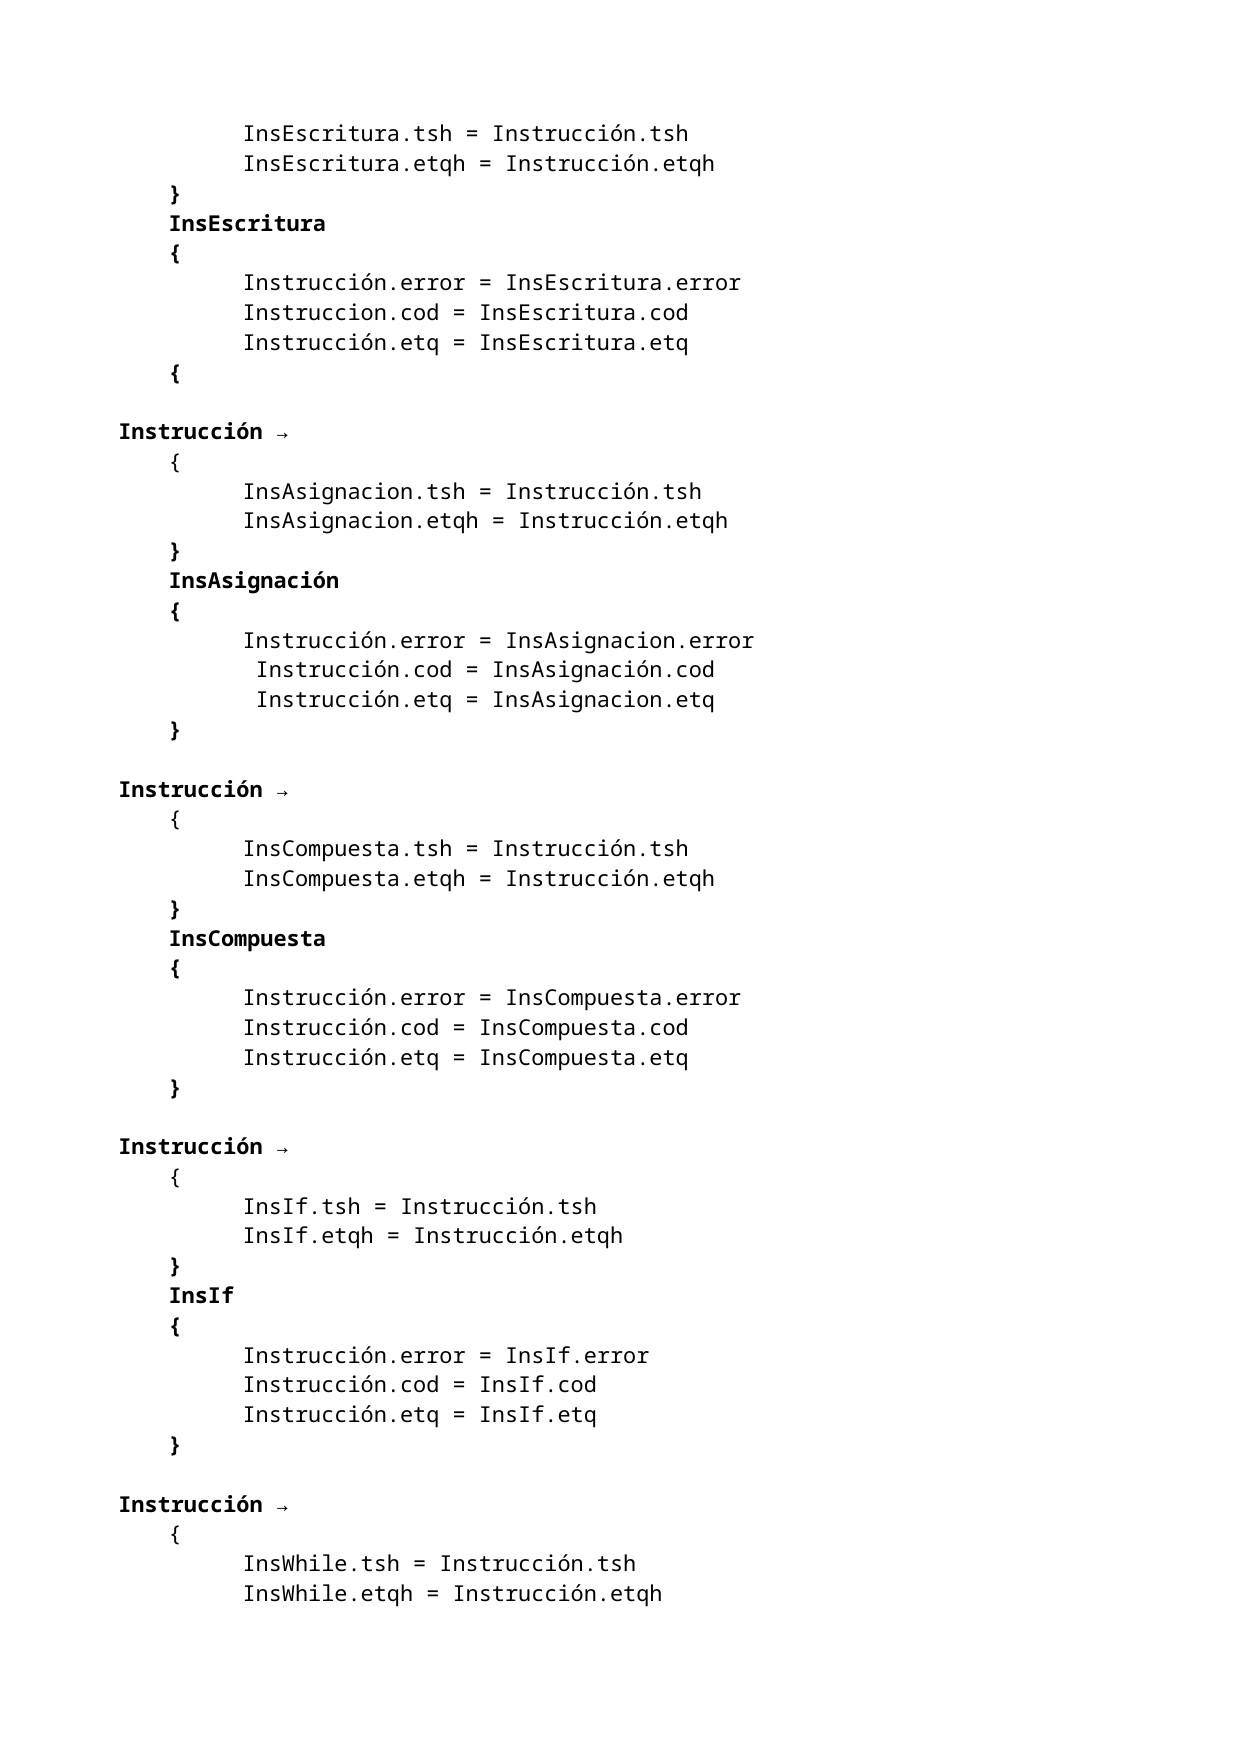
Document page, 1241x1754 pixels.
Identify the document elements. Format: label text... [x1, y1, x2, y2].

text Instrucción.etq = InsAsignacion.etq [168, 684, 1122, 714]
text Instrucción.error = InsEscritura.error [168, 267, 1122, 297]
text InsAsignacion.etqh = Instrucción.etqh [168, 505, 1122, 535]
text Instrucción → [118, 1131, 1122, 1161]
text { [168, 1518, 1122, 1548]
text Instrucción → [118, 1488, 1122, 1518]
text Instrucción.cod = InsCompuesta.cod [168, 1012, 1122, 1042]
text } [168, 714, 1122, 744]
text Instrucción.etq = InsIf.etq [168, 1399, 1122, 1429]
text InsWhile.etqh = Instrucción.etqh [168, 1578, 1122, 1608]
text Instrucción.etq = InsEscritura.etq [168, 327, 1122, 356]
text InsCompuesta [168, 922, 1122, 952]
text { [168, 356, 1122, 386]
text } [168, 893, 1122, 922]
text { [168, 952, 1122, 982]
text Instrucción.error = InsAsignacion.error [168, 624, 1122, 654]
text Instrucción.error = InsCompuesta.error [168, 982, 1122, 1012]
text InsEscritura.etqh = Instrucción.etqh [168, 148, 1122, 178]
text InsIf.etqh = Instrucción.etqh [168, 1220, 1122, 1250]
text } [168, 1250, 1122, 1280]
text Instrucción.error = InsIf.error [168, 1339, 1122, 1369]
text { [168, 237, 1122, 267]
text InsIf.tsh = Instrucción.tsh [168, 1191, 1122, 1220]
text Instruccion.cod = InsEscritura.cod [168, 297, 1122, 327]
text InsWhile.tsh = Instrucción.tsh [168, 1548, 1122, 1578]
text Instrucción.cod = InsIf.cod [168, 1369, 1122, 1399]
text { [168, 1161, 1122, 1191]
text Instrucción.cod = InsAsignación.cod [168, 654, 1122, 684]
text } [168, 178, 1122, 207]
text InsEscritura.tsh = Instrucción.tsh [168, 118, 1122, 148]
text } [168, 1429, 1122, 1459]
text } [168, 1071, 1122, 1101]
text InsCompuesta.etqh = Instrucción.etqh [168, 863, 1122, 893]
text InsIf [168, 1280, 1122, 1310]
text { [168, 803, 1122, 833]
text InsCompuesta.tsh = Instrucción.tsh [168, 833, 1122, 863]
text Instrucción → [118, 416, 1122, 446]
text InsAsignacion.tsh = Instrucción.tsh [168, 476, 1122, 505]
text { [168, 446, 1122, 476]
text InsEscritura [168, 207, 1122, 237]
text InsAsignación [168, 565, 1122, 595]
text Instrucción → [118, 773, 1122, 803]
text { [168, 595, 1122, 624]
text Instrucción.etq = InsCompuesta.etq [168, 1042, 1122, 1071]
text { [168, 1310, 1122, 1339]
text } [168, 535, 1122, 565]
